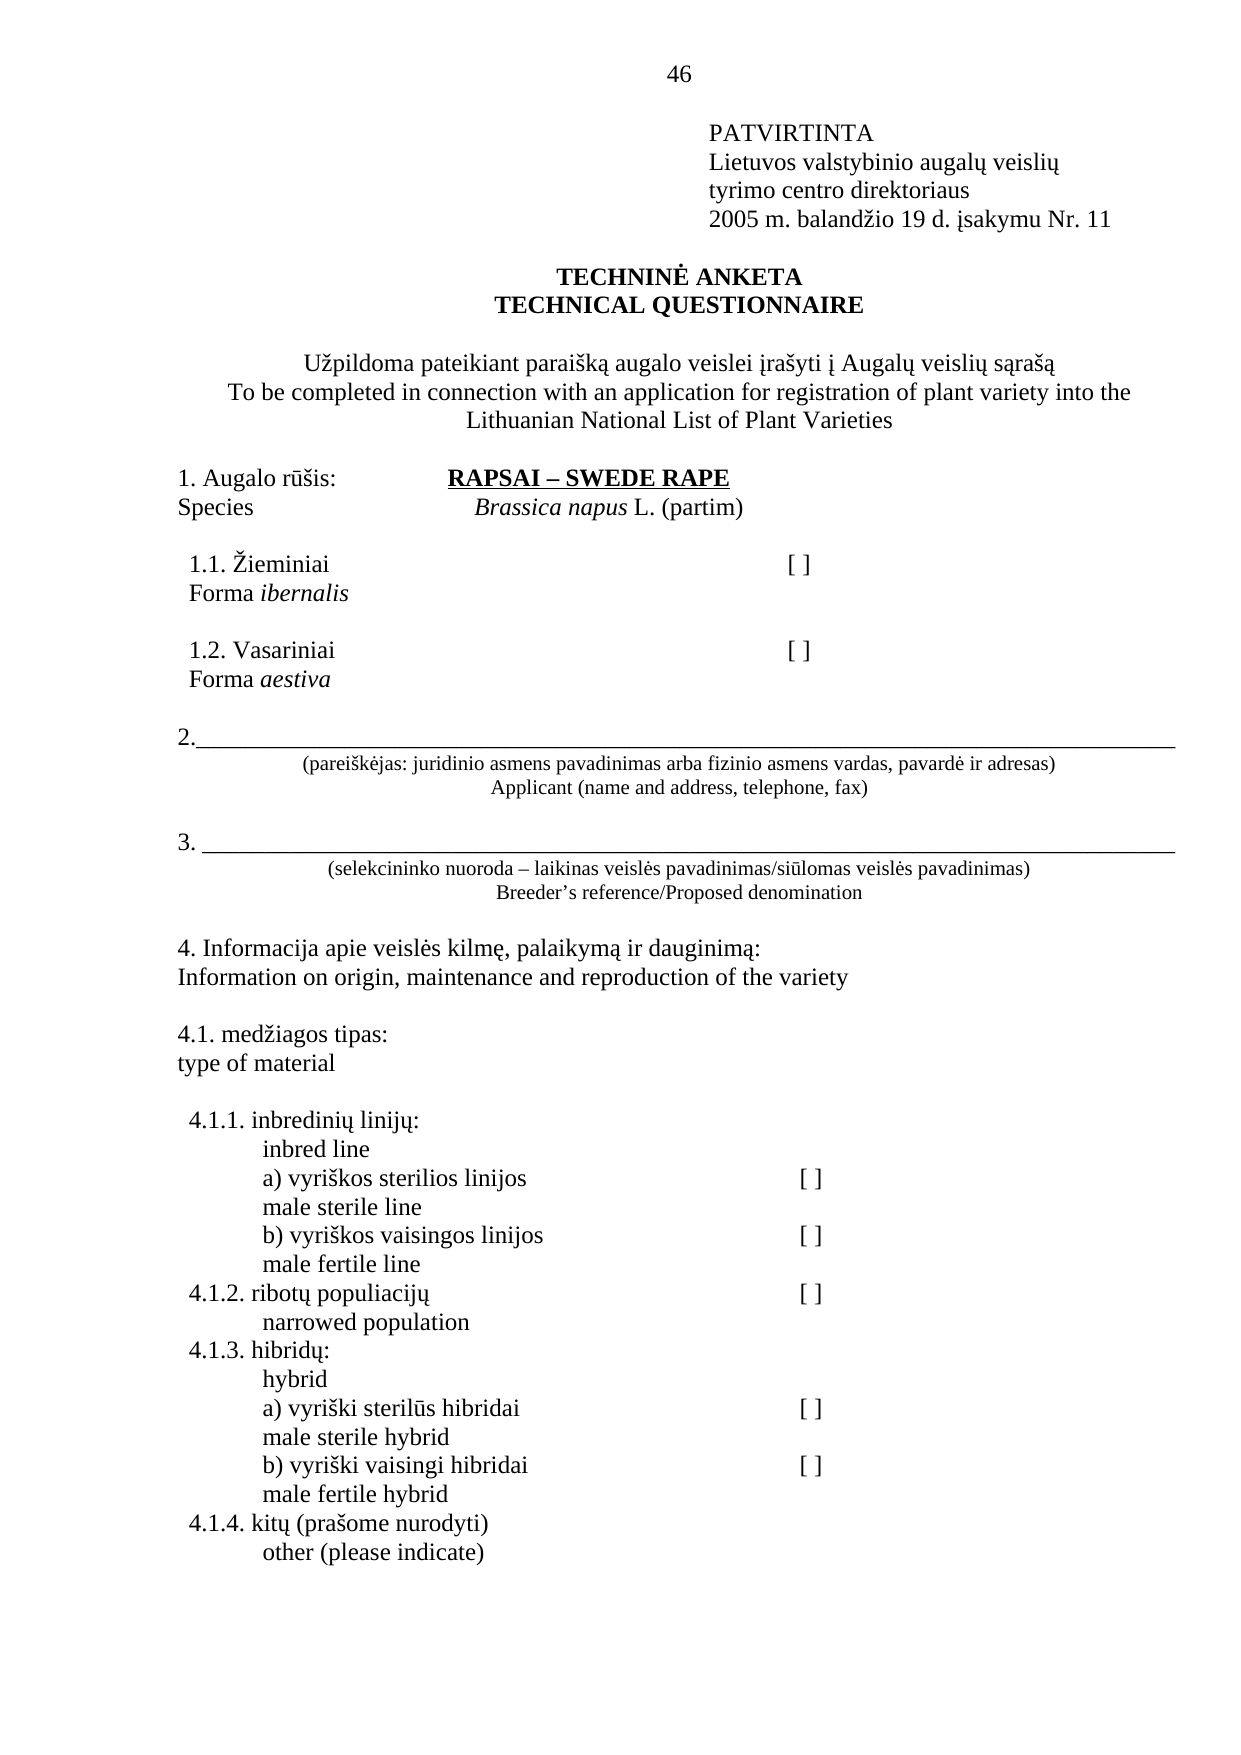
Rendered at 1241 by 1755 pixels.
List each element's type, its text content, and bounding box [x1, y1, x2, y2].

table_cell [776, 607, 1204, 636]
table_header [ ] [776, 549, 1204, 578]
table_header 1.1. Žieminiai [177, 549, 776, 578]
table_cell [ ] [788, 1278, 1204, 1307]
table_cell a) vyriškos sterilios linijos [177, 1163, 788, 1192]
table_cell [ ] [788, 1393, 1204, 1422]
text type of material [177, 1048, 1181, 1077]
table_header [788, 1106, 1204, 1134]
table_cell male fertile hybrid [177, 1479, 788, 1508]
table_cell b) vyriškos vaisingos linijos [177, 1221, 788, 1249]
table_cell male fertile line [177, 1249, 788, 1278]
table_cell [776, 664, 1204, 693]
table_cell Forma ibernalis [177, 578, 776, 607]
table_cell 4.1.4. kitų (prašome nurodyti) [177, 1508, 788, 1537]
text 2. [177, 722, 1181, 751]
text Species Brassica napus L. (partim) [177, 492, 1181, 521]
text PATVIRTINTA [177, 118, 1181, 147]
text Breeder’s reference/Proposed denomination [177, 880, 1181, 904]
table_cell 1.2. Vasariniai [177, 636, 776, 664]
table_cell [ ] [788, 1221, 1204, 1249]
text Užpildoma pateikiant paraišką augalo veislei įrašyti į Augalų veislių sąrašą [177, 348, 1181, 377]
text (selekcininko nuoroda – laikinas veislės pavadinimas/siūlomas veislės pavadinimas) [177, 856, 1181, 880]
table_cell male sterile line [177, 1192, 788, 1221]
table_cell [177, 607, 776, 636]
table_cell Forma aestiva [177, 664, 776, 693]
table_cell [788, 1307, 1204, 1336]
text 4.1. medžiagos tipas: [177, 1019, 1181, 1048]
table_cell male sterile hybrid [177, 1422, 788, 1451]
table_cell [788, 1422, 1204, 1451]
table_cell [ ] [788, 1163, 1204, 1192]
table_cell inbred line [177, 1134, 788, 1163]
text TECHNICAL QUESTIONNAIRE [177, 291, 1181, 319]
table_cell 4.1.3. hibridų: [177, 1336, 788, 1364]
text TECHNINĖ anketa [177, 262, 1181, 291]
table_cell hybrid [177, 1364, 788, 1393]
table_cell [776, 578, 1204, 607]
table_cell b) vyriški vaisingi hibridai [177, 1451, 788, 1479]
table_cell [ ] [776, 636, 1204, 664]
text 4. Informacija apie veislės kilmę, palaikymą ir dauginimą: [177, 933, 1181, 962]
table_cell [788, 1537, 1204, 1566]
text (pareiškėjas: juridinio asmens pavadinimas arba fizinio asmens vardas, pavardė ir adresas) [177, 751, 1181, 775]
text Applicant (name and address, telephone, fax) [177, 775, 1181, 799]
text To be completed in connection with an application for registration of plant variety into the Lithuanian National List of Plant Varieties [177, 377, 1181, 434]
table_cell [788, 1249, 1204, 1278]
table_cell 4.1.2. ribotų populiacijų [177, 1278, 788, 1307]
table_cell narrowed population [177, 1307, 788, 1336]
table_cell [ ] [788, 1451, 1204, 1479]
text Information on origin, maintenance and reproduction of the variety [177, 962, 1181, 991]
text tyrimo centro direktoriaus [177, 176, 1181, 204]
table_cell a) vyriški sterilūs hibridai [177, 1393, 788, 1422]
table_cell [788, 1134, 1204, 1163]
table_cell [788, 1479, 1204, 1508]
table_cell other (please indicate) [177, 1537, 788, 1566]
text 2005 m. balandžio 19 d. įsakymu Nr. 11 [177, 204, 1181, 233]
table_cell [788, 1336, 1204, 1364]
table_cell [788, 1364, 1204, 1393]
table_cell [788, 1192, 1204, 1221]
text 1. Augalo rūšis: RAPSAI – SWEDE RAPE [177, 463, 1181, 492]
table_cell [788, 1508, 1204, 1537]
text Lietuvos valstybinio augalų veislių [177, 147, 1181, 176]
text 3. [177, 827, 1181, 856]
table_header 4.1.1. inbredinių linijų: [177, 1106, 788, 1134]
